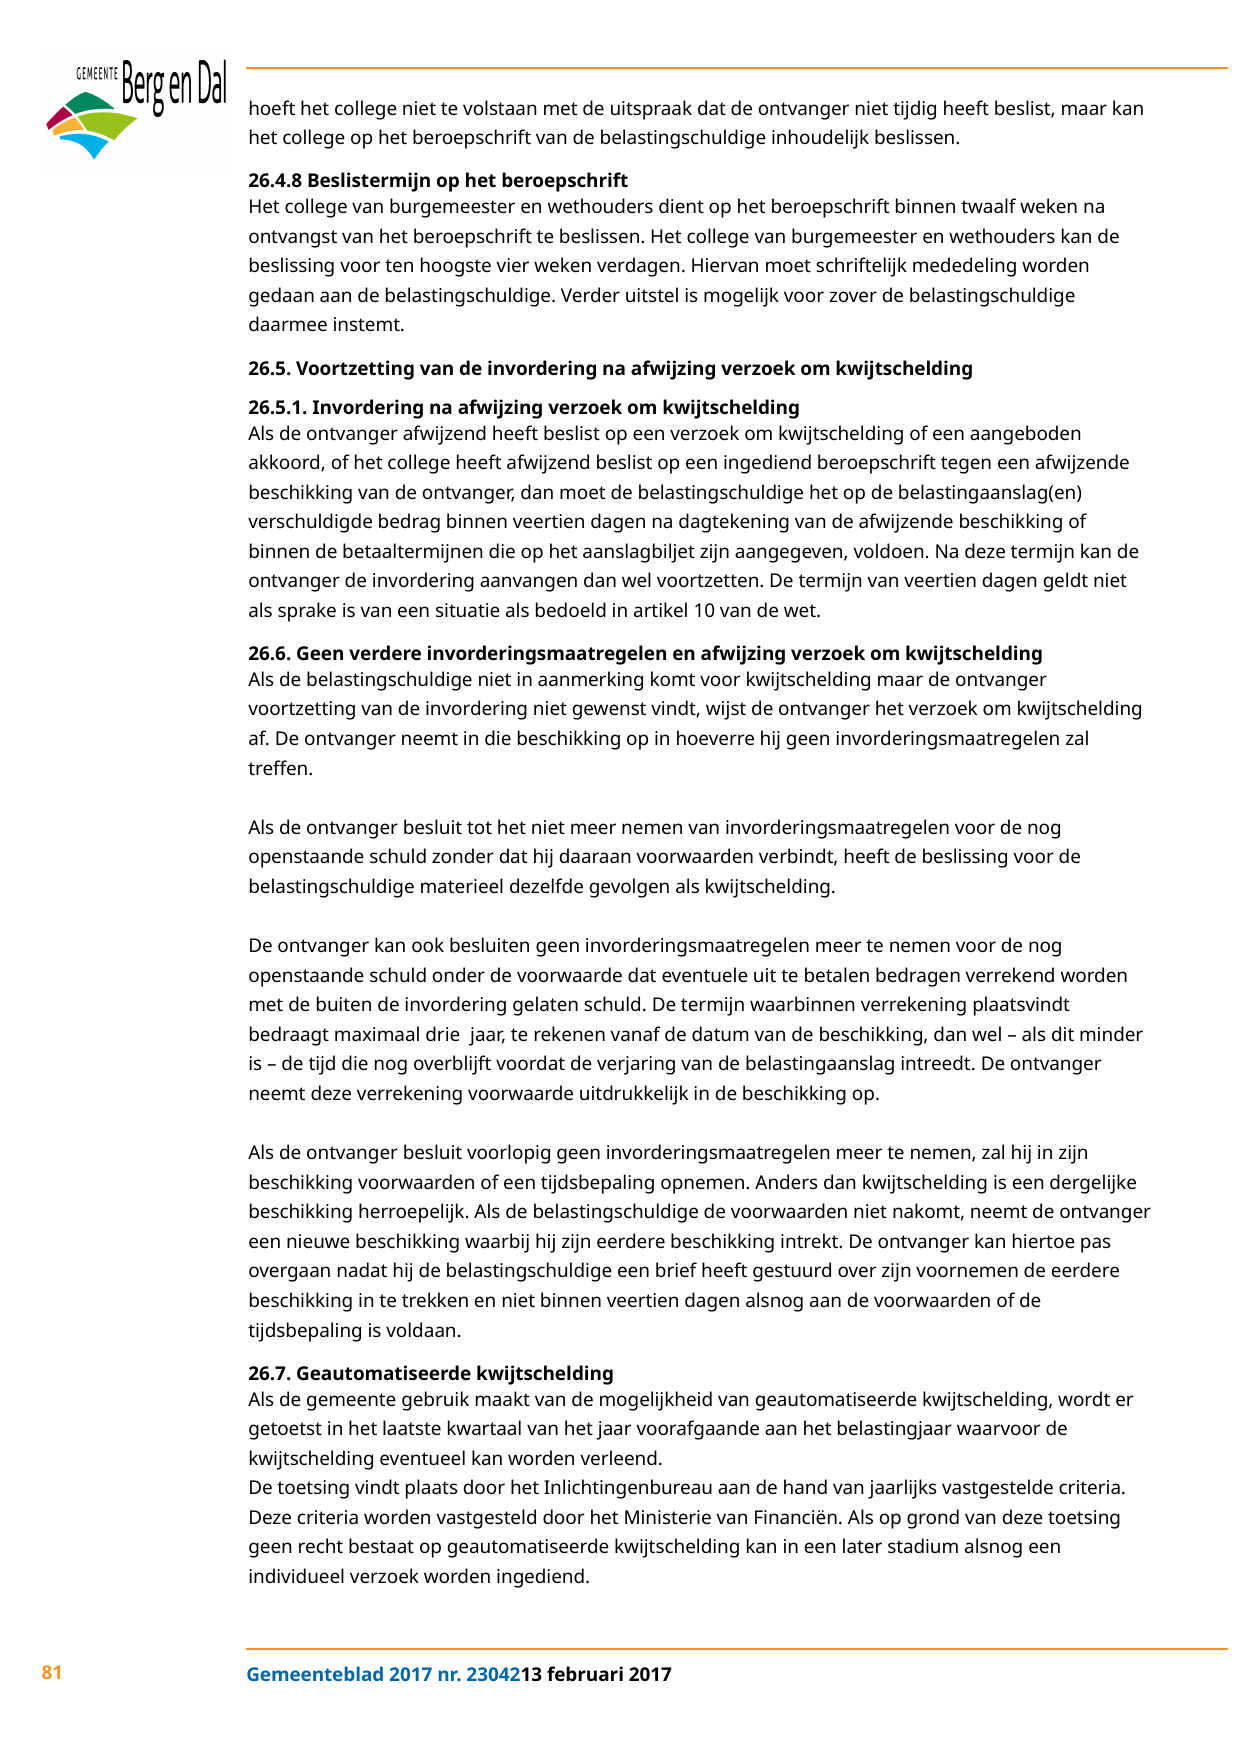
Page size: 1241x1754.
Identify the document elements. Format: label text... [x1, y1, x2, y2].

text Als de belastingschuldige niet in aanmerking komt voor kwijtschelding maar de ontvanger voortzetting van de invordering niet gewenst vindt, wijst de ontvanger het verzoek om kwijtschelding af. De ontvanger neemt in die beschikking op in hoeverre hij geen invorderingsmaatregelen zal treffen. [248, 666, 1152, 781]
text Als de ontvanger besluit tot het niet meer nemen van invorderingsmaatregelen voor de nog openstaande schuld zonder dat hij daaraan voorwaarden verbindt, heeft de beslissing voor de belastingschuldige materieel dezelfde gevolgen als kwijtschelding. [248, 814, 1152, 899]
text 26.5.1. Invordering na afwijzing verzoek om kwijtschelding [248, 394, 1152, 420]
text Als de gemeente gebruik maakt van de mogelijkheid van geautomatiseerde kwijtschelding, wordt er getoetst in het laatste kwartaal van het jaar voorafgaande aan het belastingjaar waarvoor de kwijtschelding eventueel kan worden verleend. [248, 1386, 1152, 1471]
text 26.7. Geautomatiseerde kwijtschelding [248, 1360, 1152, 1386]
text Als de ontvanger afwijzend heeft beslist op een verzoek om kwijtschelding of een aangeboden akkoord, of het college heeft afwijzend beslist op een ingediend beroepschrift tegen een afwijzende beschikking van de ontvanger, dan moet de belastingschuldige het op de belastingaanslag(en) verschuldigde bedrag binnen veertien dagen na dagtekening van de afwijzende beschikking of binnen de betaaltermijnen die op het aanslagbiljet zijn aangegeven, voldoen. Na deze termijn kan de ontvanger de invordering aanvangen dan wel voortzetten. De termijn van veertien dagen geldt niet als sprake is van een situatie als bedoeld in artikel 10 van de wet. [248, 420, 1152, 623]
picture [41, 47, 231, 172]
text Als de ontvanger besluit voorlopig geen invorderingsmaatregelen meer te nemen, zal hij in zijn beschikking voorwaarden of een tijdsbepaling opnemen. Anders dan kwijtschelding is een dergelijke beschikking herroepelijk. Als de belastingschuldige de voorwaarden niet nakomt, neemt de ontvanger een nieuwe beschikking waarbij hij zijn eerdere beschikking intrekt. De ontvanger kan hiertoe pas overgaan nadat hij de belastingschuldige een brief heeft gestuurd over zijn voornemen de eerdere beschikking in te trekken en niet binnen veertien dagen alsnog aan de voorwaarden of de tijdsbepaling is voldaan. [248, 1139, 1152, 1343]
text De ontvanger kan ook besluiten geen invorderingsmaatregelen meer te nemen voor de nog openstaande schuld onder de voorwaarde dat eventuele uit te betalen bedragen verrekend worden met de buiten de invordering gelaten schuld. De termijn waarbinnen verrekening plaatsvindt bedraagt maximaal drie jaar, te rekenen vanaf de datum van de beschikking, dan wel – als dit minder is – de tijd die nog overblijft voordat de verjaring van de belastingaanslag intreedt. De ontvanger neemt deze verrekening voorwaarde uitdrukkelijk in de beschikking op. [248, 932, 1152, 1106]
text 26.5. Voortzetting van de invordering na afwijzing verzoek om kwijtschelding [248, 355, 1152, 380]
text Het college van burgemeester en wethouders dient op het beroepschrift binnen twaalf weken na ontvangst van het beroepschrift te beslissen. Het college van burgemeester en wethouders kan de beslissing voor ten hoogste vier weken verdagen. Hiervan moet schriftelijk mededeling worden gedaan aan de belastingschuldige. Verder uitstel is mogelijk voor zover de belastingschuldige daarmee instemt. [248, 193, 1152, 337]
text De toetsing vindt plaats door het Inlichtingenbureau aan de hand van jaarlijks vastgestelde criteria. Deze criteria worden vastgesteld door het Ministerie van Financiën. Als op grond van deze toetsing geen recht bestaat op geautomatiseerde kwijtschelding kan in een later stadium alsnog een individueel verzoek worden ingediend. [248, 1474, 1152, 1589]
text hoeft het college niet te volstaan met de uitspraak dat de ontvanger niet tijdig heeft beslist, maar kan het college op het beroepschrift van de belastingschuldige inhoudelijk beslissen. [248, 95, 1152, 150]
text 26.4.8 Beslistermijn op het beroepschrift [248, 167, 1152, 193]
text 26.6. Geen verdere invorderingsmaatregelen en afwijzing verzoek om kwijtschelding [248, 640, 1152, 666]
